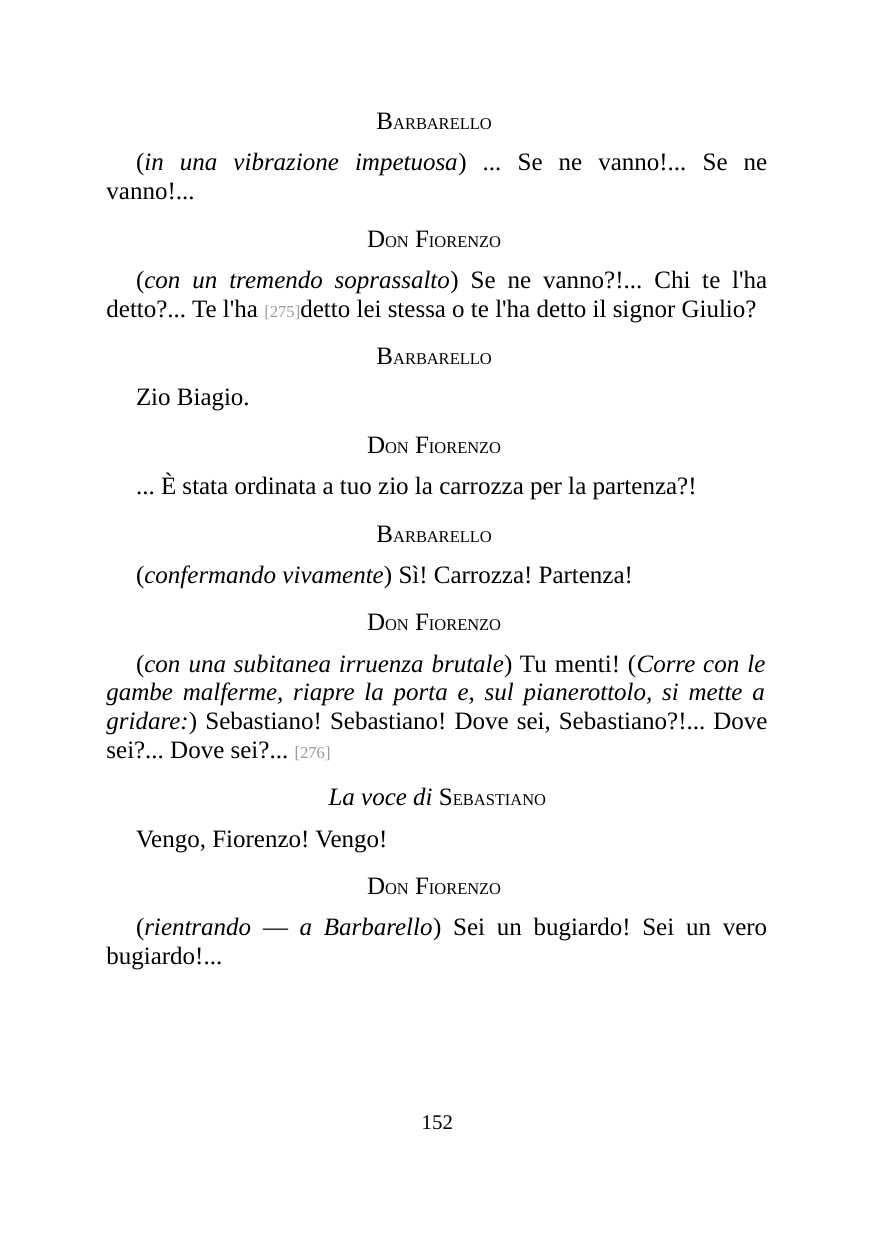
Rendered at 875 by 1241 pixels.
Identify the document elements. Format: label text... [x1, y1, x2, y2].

text Barbarello [106, 106, 768, 135]
text (con una subitanea irruenza brutale) Tu menti! (Corre con le gambe malferme, riapre la porta e, sul pianerottolo, si mette a gridare:) Sebastiano! Sebastiano! Dove sei, Sebastiano?!... Dove sei?... Dove sei?... [276] [106, 649, 768, 764]
text La voce di Sebastiano [106, 782, 768, 811]
text Don Fiorenzo [106, 871, 768, 900]
text Zio Biagio. [106, 382, 768, 411]
text Barbarello [106, 519, 768, 547]
text Don Fiorenzo [106, 224, 768, 252]
text ... È stata ordinata a tuo zio la carrozza per la partenza?! [106, 471, 768, 500]
text (in una vibrazione impetuosa) ... Se ne vanno!... Se ne vanno!... [106, 147, 768, 205]
text Don Fiorenzo [106, 607, 768, 636]
text (confermando vivamente) Sì! Carrozza! Partenza! [106, 560, 768, 589]
text Don Fiorenzo [106, 430, 768, 459]
text Barbarello [106, 341, 768, 370]
text Vengo, Fiorenzo! Vengo! [106, 824, 768, 852]
text (con un tremendo soprassalto) Se ne vanno?!... Chi te l'ha detto?... Te l'ha [275]detto lei stessa o te l'ha detto il signor Giulio? [106, 265, 768, 322]
text (rientrando ― a Barbarello) Sei un bugiardo! Sei un vero bugiardo!... [106, 912, 768, 970]
